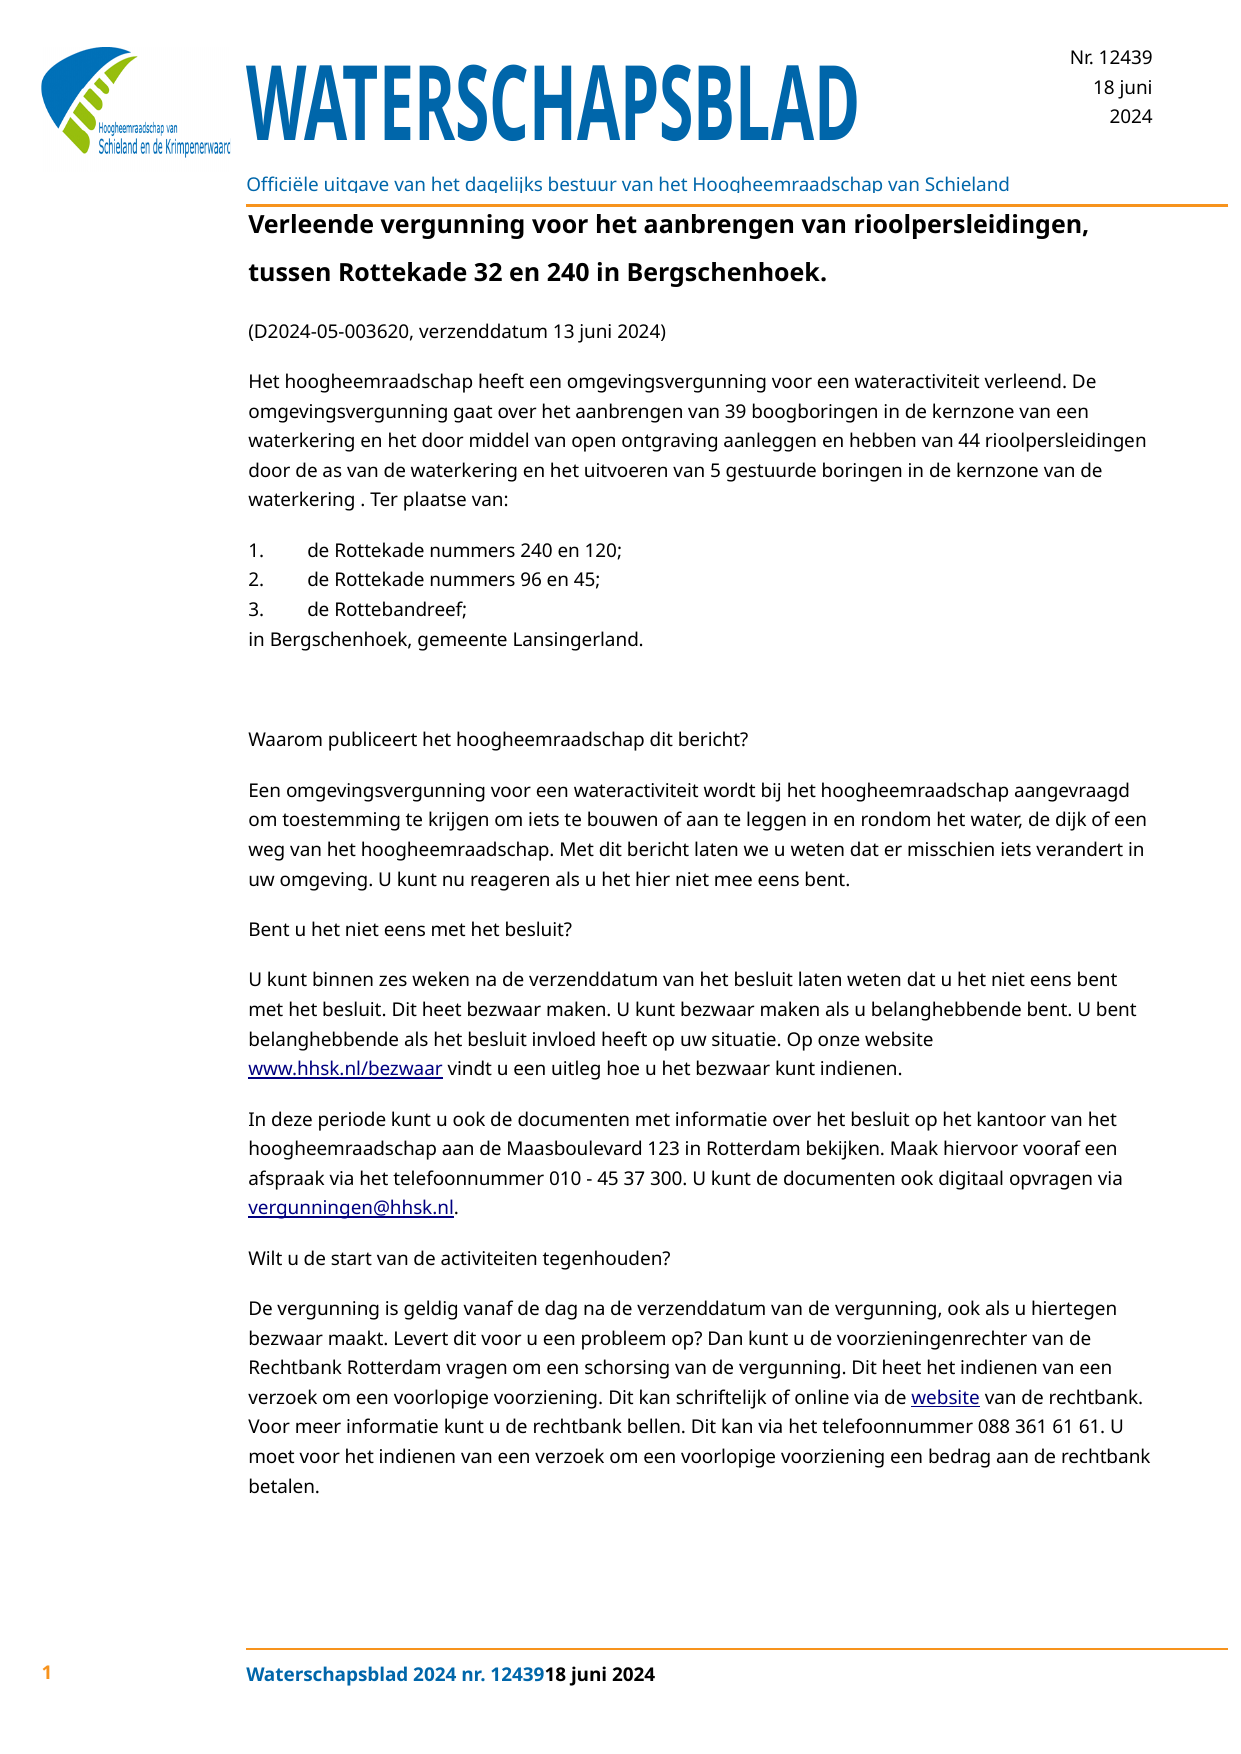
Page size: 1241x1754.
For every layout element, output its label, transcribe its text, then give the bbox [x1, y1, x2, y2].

list de Rottekade nummers 96 en 45; [248, 567, 1152, 592]
text in Bergschenhoek, gemeente Lansingerland. [248, 626, 1152, 652]
text De vergunning is geldig vanaf de dag na de verzenddatum van de vergunning, ook als u hiertegen bezwaar maakt. Levert dit voor u een probleem op? Dan kunt u de voorzieningenrechter van de Rechtbank Rotterdam vragen om een schorsing van de vergunning. Dit heet het indienen van een verzoek om een voorlopige voorziening. Dit kan schriftelijk of online via de website van de rechtbank. Voor meer informatie kunt u de rechtbank bellen. Dit kan via het telefoonnummer 088 361 61 61. U moet voor het indienen van een verzoek om een voorlopige voorziening een bedrag aan de rechtbank betalen. [248, 1295, 1152, 1499]
text Waarom publiceert het hoogheemraadschap dit bericht? [248, 727, 1152, 752]
text Bent u het niet eens met het besluit? [248, 916, 1152, 942]
text Een omgevingsvergunning voor een wateractiviteit wordt bij het hoogheemraadschap aangevraagd om toestemming te krijgen om iets te bouwen of aan te leggen in en rondom het water, de dijk of een weg van het hoogheemraadschap. Met dit bericht laten we u weten dat er misschien iets verandert in uw omgeving. U kunt nu reageren als u het hier niet mee eens bent. [248, 777, 1152, 892]
text Het hoogheemraadschap heeft een omgevingsvergunning voor een wateractiviteit verleend. De omgevingsvergunning gaat over het aanbrengen van 39 boogboringen in de kernzone van een waterkering en het door middel van open ontgraving aanleggen en hebben van 44 rioolpersleidingen door de as van de waterkering en het uitvoeren van 5 gestuurde boringen in de kernzone van de waterkering . Ter plaatse van: [248, 368, 1152, 512]
list de Rottekade nummers 240 en 120; [248, 537, 1152, 563]
list de Rottebandreef; [248, 596, 1152, 622]
text Verleende vergunning voor het aanbrengen van rioolpersleidingen, tussen Rottekade 32 en 240 in Bergschenhoek. [248, 207, 1152, 288]
text (D2024-05-003620, verzenddatum 13 juni 2024) [248, 318, 1152, 344]
text U kunt binnen zes weken na de verzenddatum van het besluit laten weten dat u het niet eens bent met het besluit. Dit heet bezwaar maken. U kunt bezwaar maken als u belanghebbende bent. U bent belanghebbende als het besluit invloed heeft op uw situatie. Op onze website www.hhsk.nl/bezwaar vindt u een uitleg hoe u het bezwaar kunt indienen. [248, 967, 1152, 1081]
text In deze periode kunt u ook de documenten met informatie over het besluit op het kantoor van het hoogheemraadschap aan de Maasboulevard 123 in Rotterdam bekijken. Maak hiervoor vooraf een afspraak via het telefoonnummer 010 - 45 37 300. U kunt de documenten ook digitaal opvragen via vergunningen@hhsk.nl. [248, 1106, 1152, 1220]
picture [41, 47, 231, 172]
text Wilt u de start van de activiteiten tegenhouden? [248, 1245, 1152, 1271]
